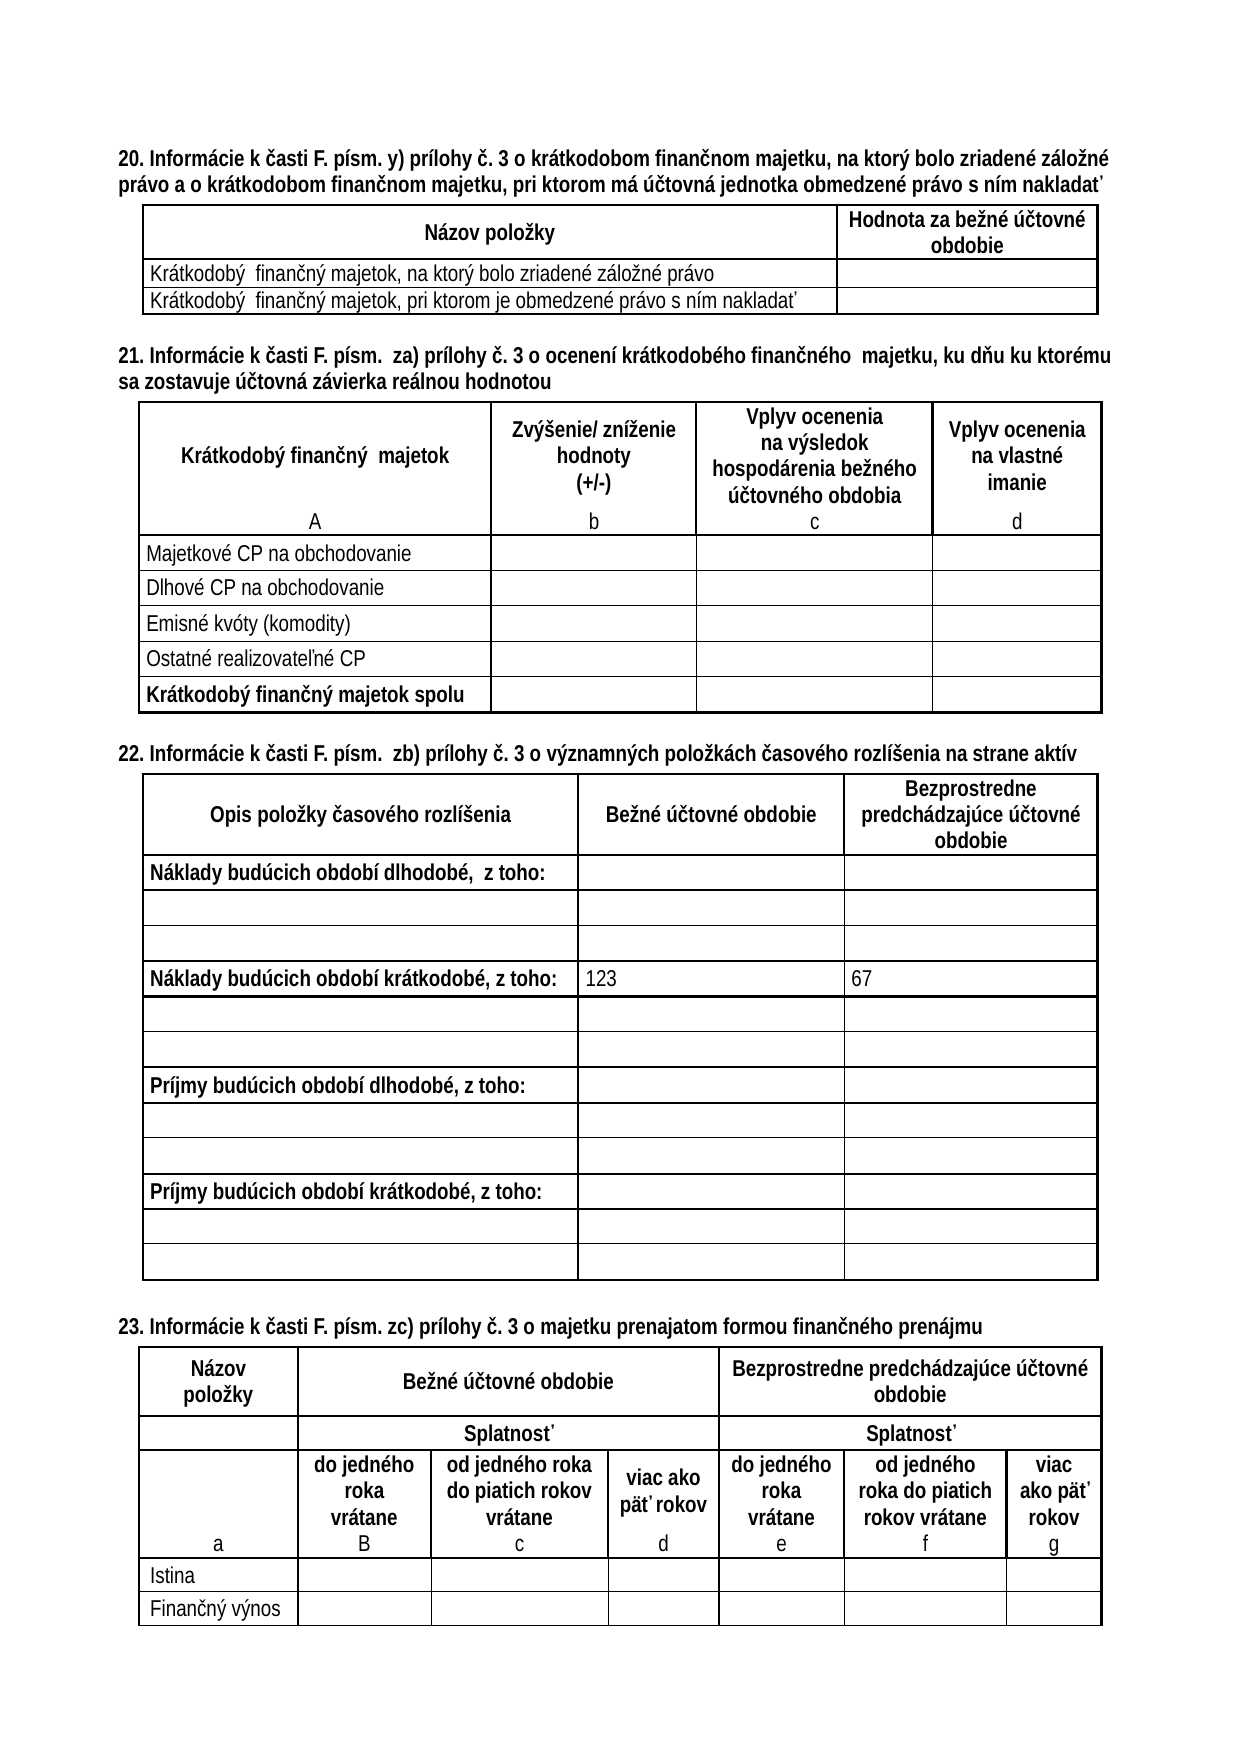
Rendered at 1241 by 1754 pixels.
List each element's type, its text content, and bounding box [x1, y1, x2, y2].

table_cell od jedného roka do piatich rokov vrátane [432, 1451, 607, 1530]
table_cell [579, 1104, 844, 1137]
table_cell [697, 606, 932, 641]
table_header Krátkodobý finančný majetok [140, 403, 490, 508]
table_cell Dlhové CP na obchodovanie [140, 571, 490, 605]
table_cell Majetkové CP na obchodovanie [140, 536, 490, 570]
table_cell f [845, 1530, 1005, 1557]
table_cell Príjmy budúcich období dlhodobé, z toho: [144, 1068, 577, 1102]
table_cell c [697, 508, 931, 534]
table_cell [492, 606, 696, 641]
table_cell [579, 1210, 844, 1243]
table_cell [933, 642, 1100, 676]
text 21. Informácie k časti F. písm. za) prílohy č. 3 o ocenení krátkodobého finančného majetku, ku dňu ku ktorému sa zostavuje účtovná závierka reálnou hodnotou [118, 342, 1122, 394]
table_cell 67 [845, 962, 1096, 995]
table_cell do jedného roka vrátane [720, 1451, 843, 1530]
table_cell [579, 1138, 844, 1172]
table_cell Istina [140, 1559, 297, 1591]
table_cell 123 [579, 962, 844, 995]
table_cell [845, 1175, 1096, 1208]
table_cell [933, 536, 1100, 570]
table_cell do jedného roka vrátane [299, 1451, 430, 1530]
table_cell [697, 642, 932, 676]
table_cell [579, 1175, 844, 1208]
table_header Zvýšenie/ zníženie hodnoty (+/-) [492, 403, 695, 508]
table_cell [838, 260, 1096, 287]
table_cell [492, 677, 696, 711]
table_cell a [140, 1530, 297, 1557]
table_cell viac ako päť rokov [1008, 1451, 1100, 1530]
table_cell B [299, 1530, 430, 1557]
table_cell [299, 1559, 431, 1591]
table_cell [697, 536, 932, 570]
table_cell Krátkodobý finančný majetok, na ktorý bolo zriadené záložné právo [144, 260, 836, 287]
table_cell [144, 1032, 577, 1066]
table_cell Náklady budúcich období krátkodobé, z toho: [144, 962, 577, 995]
table_header Opis položky časového rozlíšenia [144, 775, 577, 854]
table_cell d [934, 508, 1100, 534]
table_cell [492, 642, 696, 676]
table_header Vplyv ocenenia na výsledok hospodárenia bežného účtovného obdobia [697, 403, 931, 508]
table_header Názov položky [144, 206, 836, 258]
table_cell [845, 1244, 1096, 1279]
table_cell [492, 571, 696, 605]
table_cell [140, 1417, 297, 1449]
table_cell [579, 926, 844, 960]
table_cell c [432, 1530, 607, 1557]
table_cell [579, 856, 844, 889]
table_cell [933, 677, 1100, 711]
table_cell Krátkodobý finančný majetok spolu [140, 677, 490, 711]
table_cell [845, 1032, 1096, 1066]
table_cell d [609, 1530, 718, 1557]
table_cell Splatnosť [720, 1417, 1100, 1449]
table_cell [720, 1559, 844, 1591]
table_cell [1007, 1559, 1100, 1591]
table_cell [609, 1592, 718, 1625]
table_cell e [720, 1530, 843, 1557]
table_cell [933, 606, 1100, 641]
table_cell [845, 891, 1096, 924]
table_cell b [492, 508, 695, 534]
table_cell [579, 1032, 844, 1066]
table_cell [144, 1244, 577, 1279]
table_header Hodnota za bežné účtovné obdobie [838, 206, 1096, 258]
text 22. Informácie k časti F. písm. zb) prílohy č. 3 o významných položkách časového rozlíšenia na strane aktív [118, 740, 1122, 766]
table_cell g [1008, 1530, 1100, 1557]
table_cell Ostatné realizovateľné CP [140, 642, 490, 676]
text 23. Informácie k časti F. písm. zc) prílohy č. 3 o majetku prenajatom formou finančného prenájmu [118, 1313, 1122, 1340]
table_header Bezprostredne predchádzajúce účtovné obdobie [845, 775, 1096, 854]
table_cell [838, 288, 1096, 313]
table_cell Emisné kvóty (komodity) [140, 606, 490, 641]
table_cell [144, 1210, 577, 1243]
table_cell [579, 998, 844, 1031]
table_header Vplyv ocenenia na vlastné imanie [934, 403, 1100, 508]
table_cell [144, 891, 577, 924]
table_cell [1007, 1592, 1100, 1625]
table_cell [845, 1559, 1006, 1591]
table_header Bežné účtovné obdobie [299, 1348, 718, 1415]
table_cell [933, 571, 1100, 605]
table_cell [144, 926, 577, 960]
table_cell [432, 1592, 608, 1625]
table_cell [845, 856, 1096, 889]
table_cell [609, 1559, 718, 1591]
table_cell [845, 1138, 1096, 1172]
table_cell [492, 536, 696, 570]
text 20. Informácie k časti F. písm. y) prílohy č. 3 o krátkodobom finančnom majetku, na ktorý bolo zriadené záložné právo a o krátkodobom finančnom majetku, pri ktorom má účtovná jednotka obmedzené právo s ním nakladať [118, 144, 1122, 197]
table_cell A [140, 508, 490, 534]
table_cell Krátkodobý finančný majetok, pri ktorom je obmedzené právo s ním nakladať [144, 288, 836, 313]
table_cell [720, 1592, 844, 1625]
table_cell [579, 1244, 844, 1279]
table_cell Príjmy budúcich období krátkodobé, z toho: [144, 1175, 577, 1208]
table_cell [144, 1104, 577, 1137]
table_cell Splatnosť [299, 1417, 718, 1449]
table_cell [845, 1068, 1096, 1102]
table_cell Finančný výnos [140, 1592, 297, 1625]
table_cell [845, 926, 1096, 960]
table_cell [144, 1138, 577, 1172]
table_cell [432, 1559, 608, 1591]
table_cell [579, 891, 844, 924]
table_cell [144, 998, 577, 1031]
table_cell viac ako päť rokov [609, 1451, 718, 1530]
table_cell [299, 1592, 431, 1625]
table_cell od jedného roka do piatich rokov vrátane [845, 1451, 1005, 1530]
table_header Bežné účtovné obdobie [579, 775, 843, 854]
table_cell [697, 571, 932, 605]
table_cell [845, 1592, 1006, 1625]
table_header Bezprostredne predchádzajúce účtovné obdobie [720, 1348, 1100, 1415]
table_cell [845, 1210, 1096, 1243]
table_cell [579, 1068, 844, 1102]
table_cell [697, 677, 932, 711]
table_cell Náklady budúcich období dlhodobé, z toho: [144, 856, 577, 889]
table_cell [140, 1451, 297, 1530]
table_cell [845, 998, 1096, 1031]
table_header Názov položky [140, 1348, 297, 1415]
table_cell [845, 1104, 1096, 1137]
